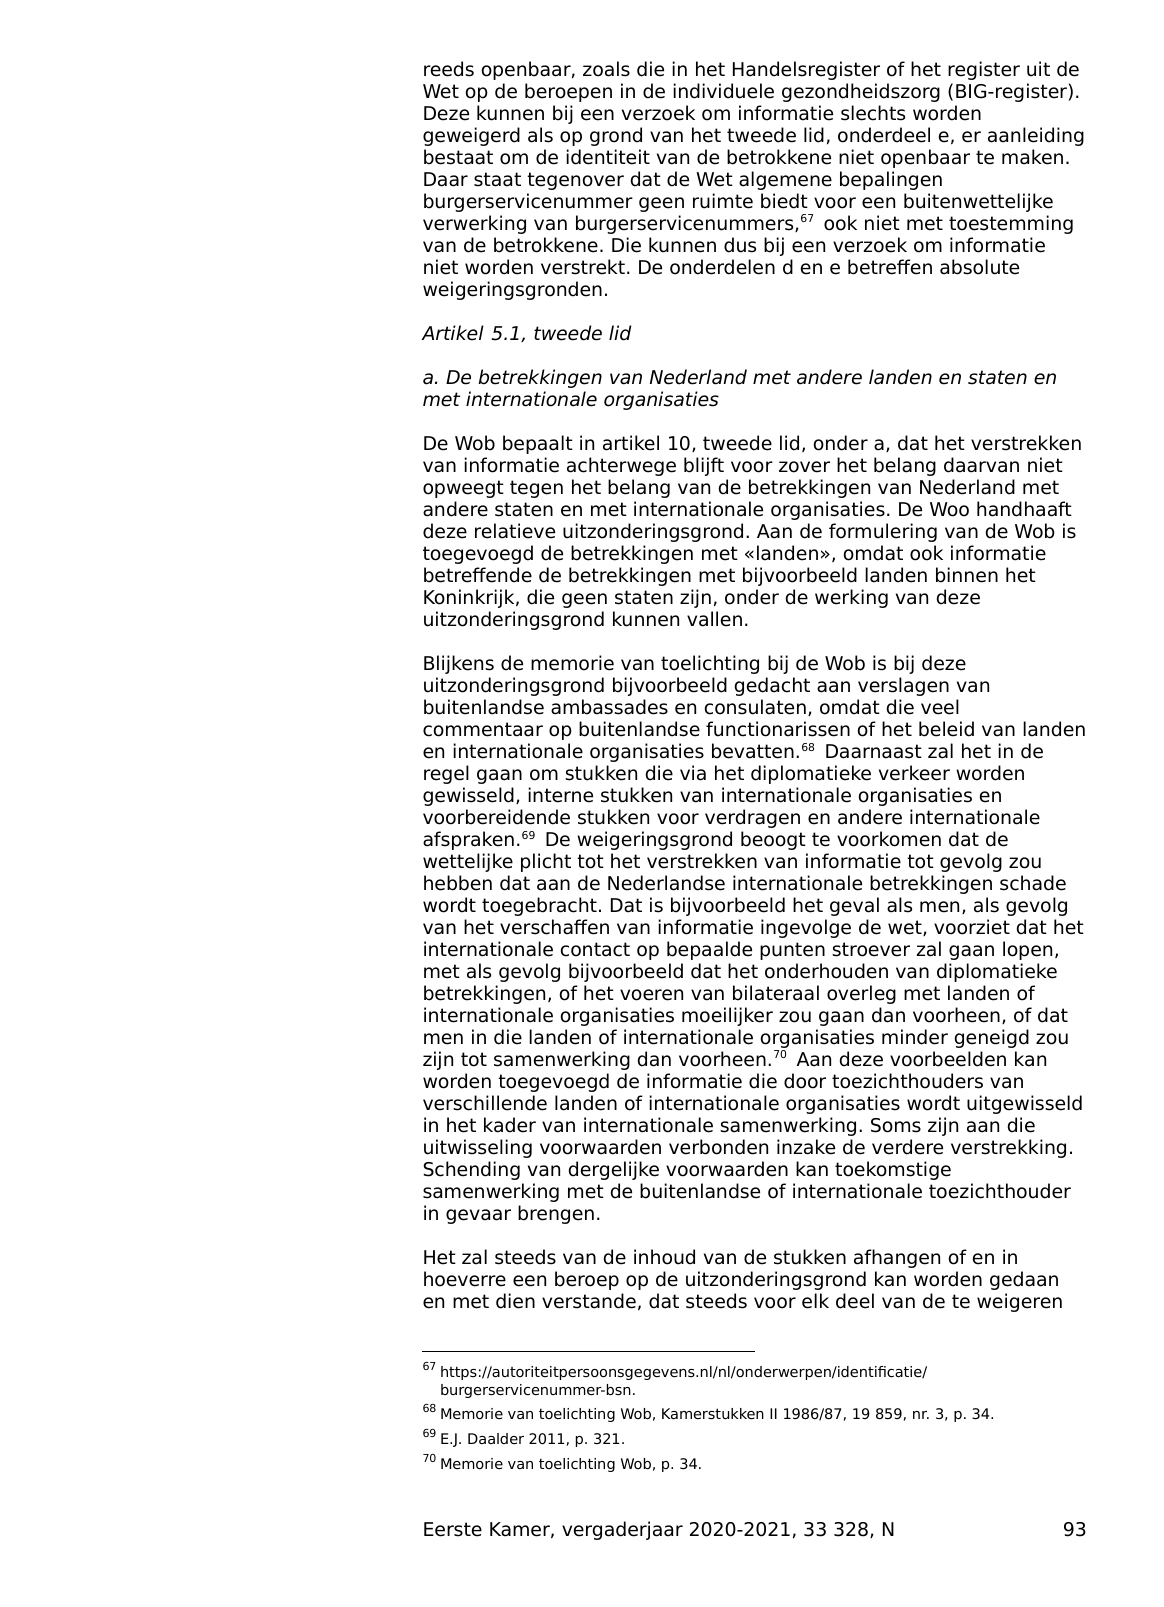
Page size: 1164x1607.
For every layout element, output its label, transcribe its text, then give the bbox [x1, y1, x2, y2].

subtitle a. De betrekkingen van Nederland met andere landen en staten en met internationale organisaties [422, 367, 1087, 411]
text Het zal steeds van de inhoud van de stukken afhangen of en in hoeverre een beroep op de uitzonderingsgrond kan worden gedaan en met dien verstande, dat steeds voor elk deel van de te weigeren [422, 1247, 1087, 1313]
text E.J. Daalder 2011, p. 321. [422, 1427, 1087, 1449]
subtitle Artikel 5.1, tweede lid [422, 323, 1087, 345]
text https://autoriteitpersoonsgegevens.nl/nl/onderwerpen/identificatie/burgerservicenummer-bsn. [422, 1360, 1087, 1399]
text reeds openbaar, zoals die in het Handelsregister of het register uit de Wet op de beroepen in de individuele gezondheidszorg (BIG-register). Deze kunnen bij een verzoek om informatie slechts worden geweigerd als op grond van het tweede lid, onderdeel e, er aanleiding bestaat om de identiteit van de betrokkene niet openbaar te maken. Daar staat tegenover dat de Wet algemene bepalingen burgerservicenummer geen ruimte biedt voor een buitenwettelijke verwerking van burgerservicenummers, ook niet met toestemming van de betrokkene. Die kunnen dus bij een verzoek om informatie niet worden verstrekt. De onderdelen d en e betreffen absolute weigeringsgronden. [422, 59, 1087, 301]
text Memorie van toelichting Wob, Kamerstukken II 1986/87, 19 859, nr. 3, p. 34. [422, 1402, 1087, 1424]
text De Wob bepaalt in artikel 10, tweede lid, onder a, dat het verstrekken van informatie achterwege blijft voor zover het belang daarvan niet opweegt tegen het belang van de betrekkingen van Nederland met andere staten en met internationale organisaties. De Woo handhaaft deze relatieve uitzonderingsgrond. Aan de formulering van de Wob is toegevoegd de betrekkingen met «landen», omdat ook informatie betreffende de betrekkingen met bijvoorbeeld landen binnen het Koninkrijk, die geen staten zijn, onder de werking van deze uitzonderingsgrond kunnen vallen. [422, 433, 1087, 631]
text Blijkens de memorie van toelichting bij de Wob is bij deze uitzonderingsgrond bijvoorbeeld gedacht aan verslagen van buitenlandse ambassades en consulaten, omdat die veel commentaar op buitenlandse functionarissen of het beleid van landen en internationale organisaties bevatten. Daarnaast zal het in de regel gaan om stukken die via het diplomatieke verkeer worden gewisseld, interne stukken van internationale organisaties en voorbereidende stukken voor verdragen en andere internationale afspraken. De weigeringsgrond beoogt te voorkomen dat de wettelijke plicht tot het verstrekken van informatie tot gevolg zou hebben dat aan de Nederlandse internationale betrekkingen schade wordt toegebracht. Dat is bijvoorbeeld het geval als men, als gevolg van het verschaffen van informatie ingevolge de wet, voorziet dat het internationale contact op bepaalde punten stroever zal gaan lopen, met als gevolg bijvoorbeeld dat het onderhouden van diplomatieke betrekkingen, of het voeren van bilateraal overleg met landen of internationale organisaties moeilijker zou gaan dan voorheen, of dat men in die landen of internationale organisaties minder geneigd zou zijn tot samenwerking dan voorheen. Aan deze voorbeelden kan worden toegevoegd de informatie die door toezichthouders van verschillende landen of internationale organisaties wordt uitgewisseld in het kader van internationale samenwerking. Soms zijn aan die uitwisseling voorwaarden verbonden inzake de verdere verstrekking. Schending van dergelijke voorwaarden kan toekomstige samenwerking met de buitenlandse of internationale toezichthouder in gevaar brengen. [422, 653, 1087, 1225]
text Memorie van toelichting Wob, p. 34. [422, 1452, 1087, 1474]
